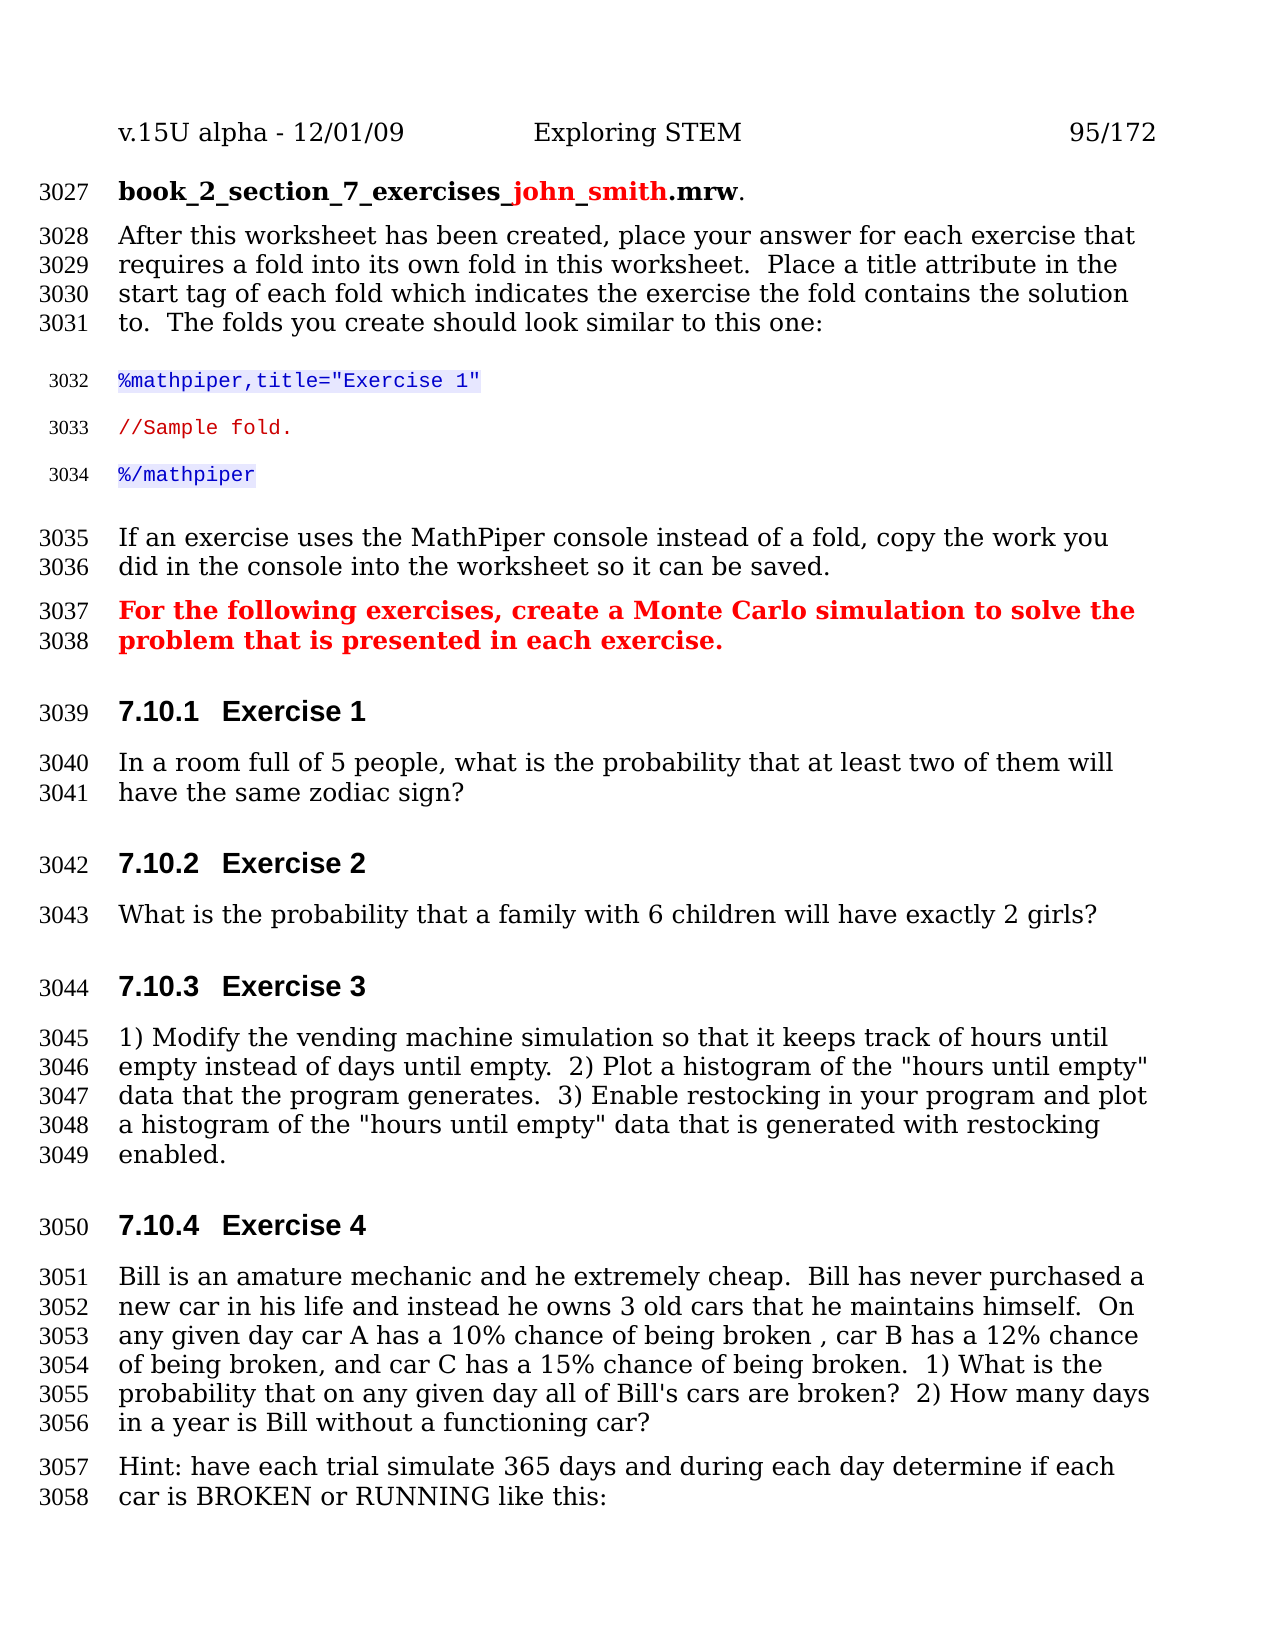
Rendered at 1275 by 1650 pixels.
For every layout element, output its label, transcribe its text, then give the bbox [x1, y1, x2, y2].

text What is the probability that a family with 6 children will have exactly 2 girls? [118, 900, 1157, 929]
text %/mathpiper [118, 464, 1157, 488]
subtitle Exercise 2 [118, 846, 1157, 879]
subtitle Exercise 3 [118, 969, 1157, 1002]
text book_2_section_7_exercises_john_smith.mrw. [118, 177, 1157, 206]
text In a room full of 5 people, what is the probability that at least two of them will have the same zodiac sign? [118, 748, 1157, 807]
subtitle Exercise 1 [118, 694, 1157, 728]
text For the following exercises, create a Monte Carlo simulation to solve the problem that is presented in each exercise. [118, 596, 1157, 655]
text 1) Modify the vending machine simulation so that it keeps track of hours until empty instead of days until empty. 2) Plot a histogram of the "hours until empty" data that the program generates. 3) Enable restocking in your program and plot a histogram of the "hours until empty" data that is generated with restocking enabled. [118, 1023, 1157, 1169]
text //Sample fold. [118, 417, 1157, 441]
text After this worksheet has been created, place your answer for each exercise that requires a fold into its own fold in this worksheet. Place a title attribute in the start tag of each fold which indicates the exercise the fold contains the solution to. The folds you create should look similar to this one: [118, 221, 1157, 338]
text Bill is an amature mechanic and he extremely cheap. Bill has never purchased a new car in his life and instead he owns 3 old cars that he maintains himself. On any given day car A has a 10% chance of being broken , car B has a 12% chance of being broken, and car C has a 15% chance of being broken. 1) What is the probability that on any given day all of Bill's cars are broken? 2) How many days in a year is Bill without a functioning car? [118, 1262, 1157, 1437]
text %mathpiper,title="Exercise 1" [118, 370, 1157, 393]
text Hint: have each trial simulate 365 days and during each day determine if each car is BROKEN or RUNNING like this: [118, 1452, 1157, 1511]
text If an exercise uses the MathPiper console instead of a fold, copy the work you did in the console into the worksheet so it can be saved. [118, 523, 1157, 581]
subtitle Exercise 4 [118, 1208, 1157, 1242]
